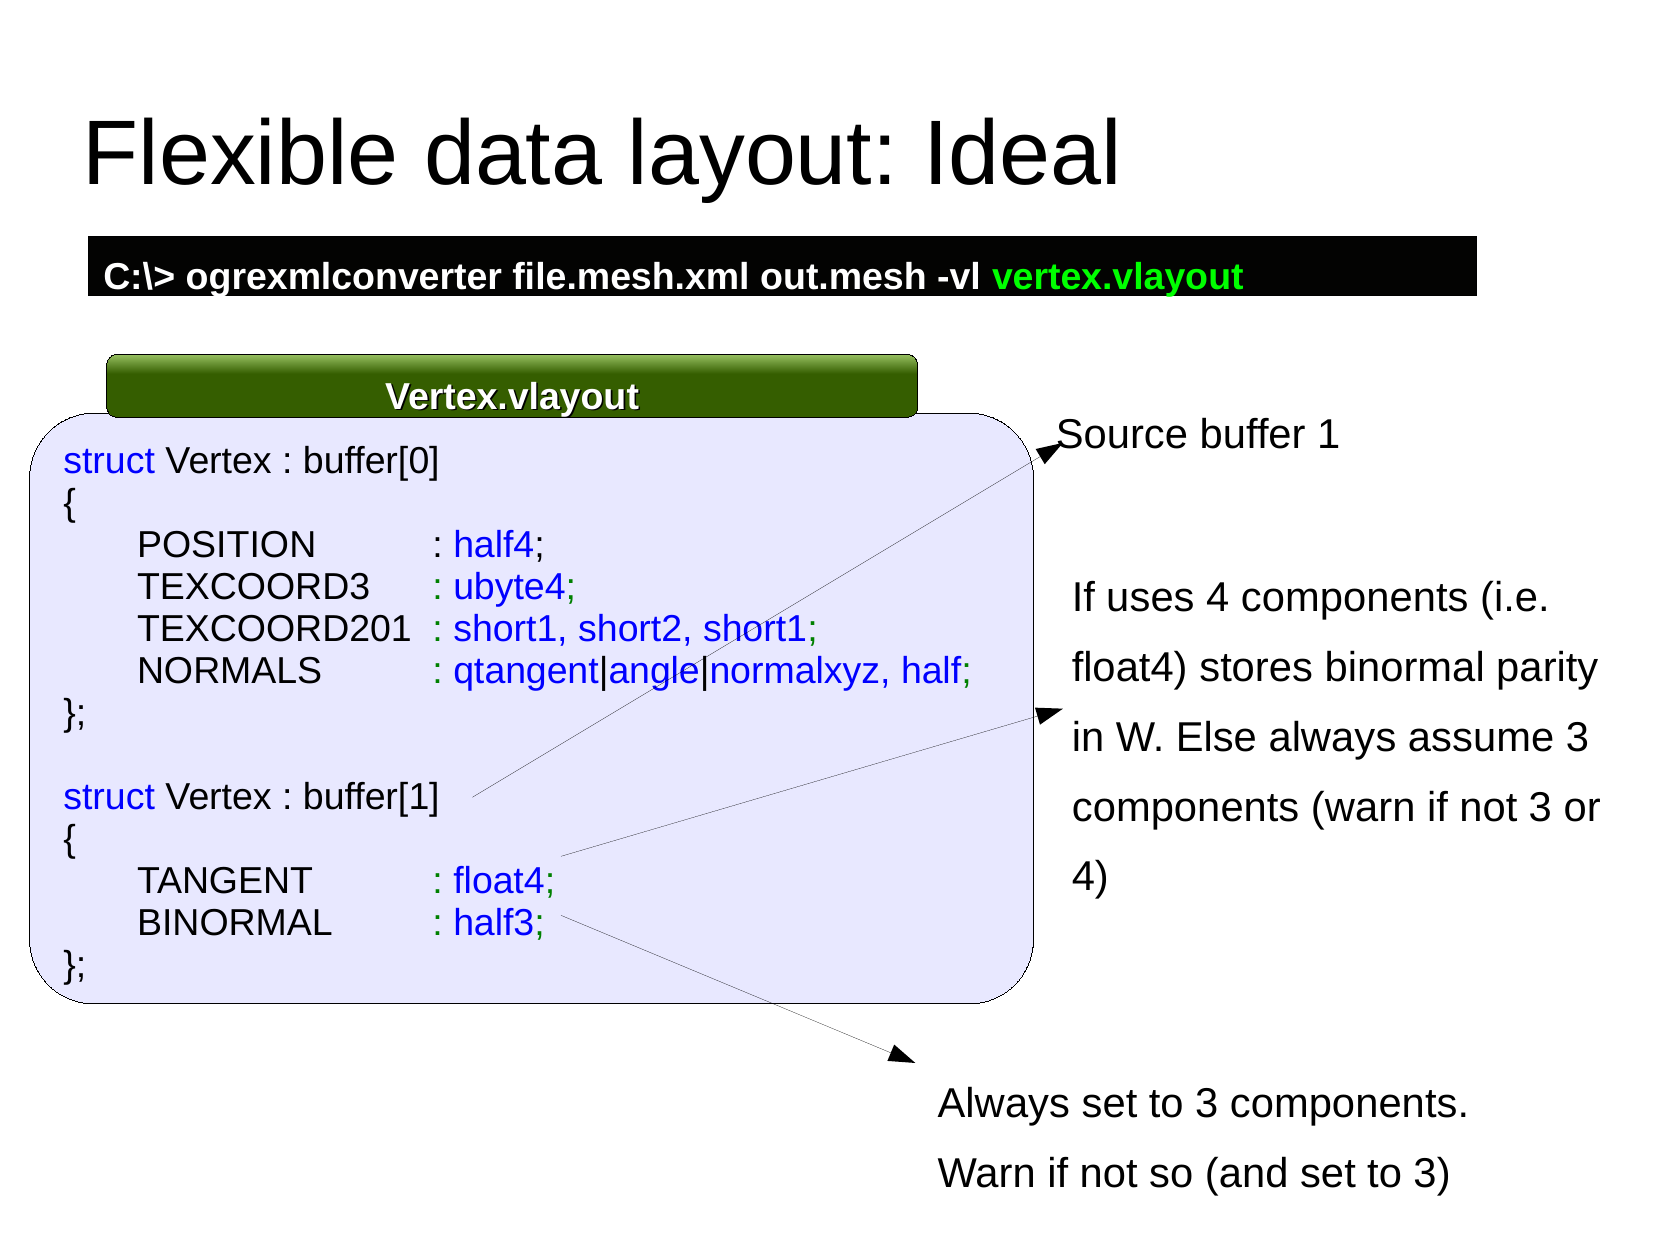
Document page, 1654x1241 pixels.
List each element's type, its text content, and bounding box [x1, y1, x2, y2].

text_box Source buffer 1 [1041, 380, 1625, 442]
text_box struct Vertex : buffer[0] { POSITION : half4; TEXCOORD3 : ubyte4; TEXCOORD201 : short1, short2, short1; NORMALS : qtangent|angle|normalxyz, half; }; struct Vertex : buffer[1] { TANGENT : float4; BINORMAL : half3; }; [29, 413, 1034, 1004]
text_box Always set to 3 components. Warn if not so (and set to 3) [923, 1049, 1506, 1182]
text_box If uses 4 components (i.e. float4) stores binormal parity in W. Else always assume 3 components (warn if not 3 or 4) [1057, 543, 1640, 886]
text_box Vertex.vlayout [106, 354, 918, 418]
title Flexible data layout: Ideal [82, 49, 1571, 257]
text_box C:\> ogrexmlconverter file.mesh.xml out.mesh -vl vertex.vlayout [88, 236, 1477, 296]
